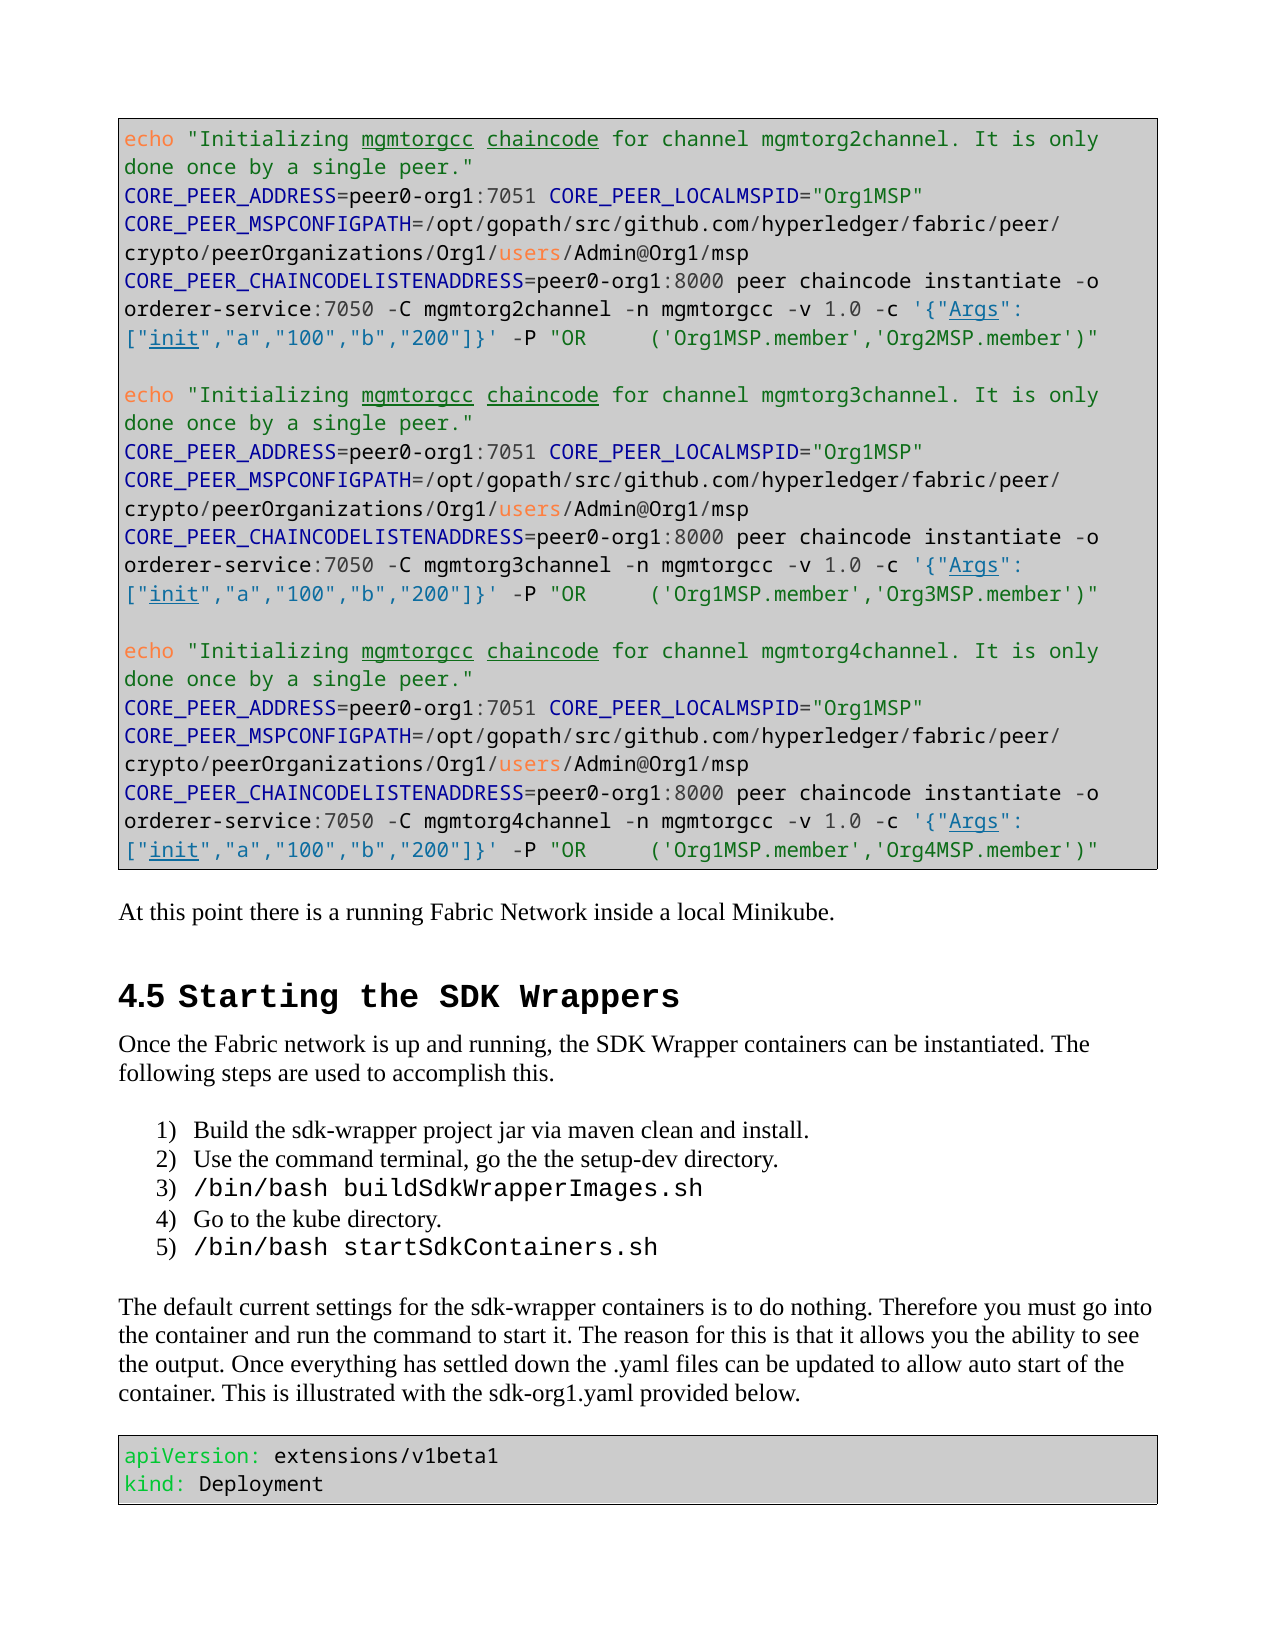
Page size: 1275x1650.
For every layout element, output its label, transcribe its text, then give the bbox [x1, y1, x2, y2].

text At this point there is a running Fabric Network inside a local Minikube. [118, 897, 1157, 926]
list Build the sdk-wrapper project jar via maven clean and install. [156, 1115, 1157, 1144]
text The default current settings for the sdk-wrapper containers is to do nothing. Therefore you must go into the container and run the command to start it. The reason for this is that it allows you the ability to see the output. Once everything has settled down the .yaml files can be updated to allow auto start of the container. This is illustrated with the sdk-org1.yaml provided below. [118, 1292, 1157, 1407]
subtitle Starting the SDK Wrappers [118, 975, 1157, 1017]
table_header echo "Initializing mgmtorgcc chaincode for channel mgmtorg2channel. It is only done once by a single peer." CORE_PEER_ADDRESS=peer0-org1:7051 CORE_PEER_LOCALMSPID="Org1MSP" CORE_PEER_MSPCONFIGPATH=/opt/gopath/src/github.com/hyperledger/fabric/peer/crypto/peerOrganizations/Org1/users/Admin@Org1/msp CORE_PEER_CHAINCODELISTENADDRESS=peer0-org1:8000 peer chaincode instantiate -o orderer-service:7050 -C mgmtorg2channel -n mgmtorgcc -v 1.0 -c '{"Args":["init","a","100","b","200"]}' -P "OR ('Org1MSP.member','Org2MSP.member')" echo "Initializing mgmtorgcc chaincode for channel mgmtorg3channel. It is only done once by a single peer." CORE_PEER_ADDRESS=peer0-org1:7051 CORE_PEER_LOCALMSPID="Org1MSP" CORE_PEER_MSPCONFIGPATH=/opt/gopath/src/github.com/hyperledger/fabric/peer/crypto/peerOrganizations/Org1/users/Admin@Org1/msp CORE_PEER_CHAINCODELISTENADDRESS=peer0-org1:8000 peer chaincode instantiate -o orderer-service:7050 -C mgmtorg3channel -n mgmtorgcc -v 1.0 -c '{"Args":["init","a","100","b","200"]}' -P "OR ('Org1MSP.member','Org3MSP.member')" echo "Initializing mgmtorgcc chaincode for channel mgmtorg4channel. It is only done once by a single peer." CORE_PEER_ADDRESS=peer0-org1:7051 CORE_PEER_LOCALMSPID="Org1MSP" CORE_PEER_MSPCONFIGPATH=/opt/gopath/src/github.com/hyperledger/fabric/peer/crypto/peerOrganizations/Org1/users/Admin@Org1/msp CORE_PEER_CHAINCODELISTENADDRESS=peer0-org1:8000 peer chaincode instantiate -o orderer-service:7050 -C mgmtorg4channel -n mgmtorgcc -v 1.0 -c '{"Args":["init","a","100","b","200"]}' -P "OR ('Org1MSP.member','Org4MSP.member')" [119, 119, 1157, 869]
list Use the command terminal, go the the setup-dev directory. [156, 1144, 1157, 1173]
text Once the Fabric network is up and running, the SDK Wrapper containers can be instantiated. The following steps are used to accomplish this. [118, 1029, 1157, 1087]
list /bin/bash buildSdkWrapperImages.sh [156, 1173, 1157, 1204]
table_header apiVersion: extensions/v1beta1 kind: Deployment [119, 1436, 1157, 1503]
list Go to the kube directory. [156, 1204, 1157, 1232]
list /bin/bash startSdkContainers.sh [156, 1232, 1157, 1263]
